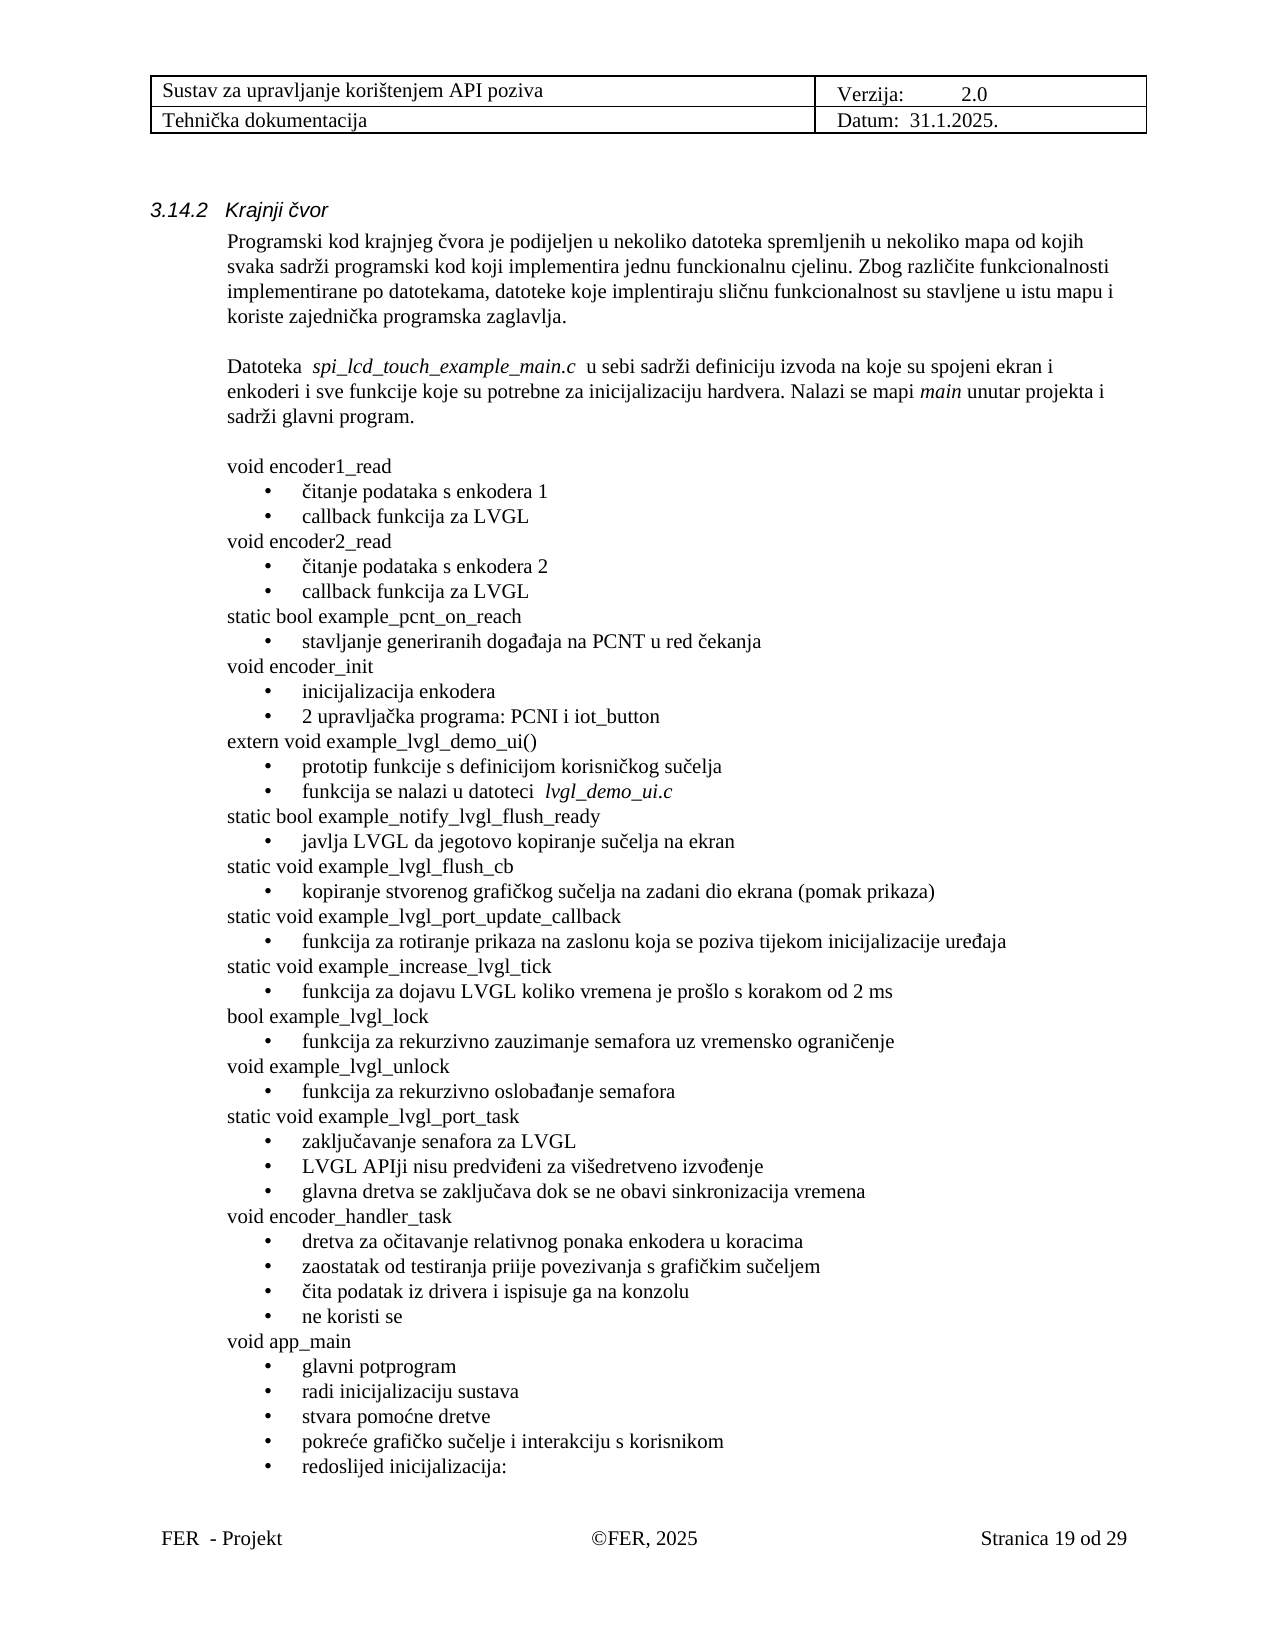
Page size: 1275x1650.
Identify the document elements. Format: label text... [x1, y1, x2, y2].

list redoslijed inicijalizacija: [264, 1453, 1125, 1478]
text bool example_lvgl_lock [227, 1003, 1125, 1028]
list čitanje podataka s enkodera 1 [264, 478, 1125, 503]
text void encoder2_read [227, 528, 1125, 553]
list funkcija za dojavu LVGL koliko vremena je prošlo s korakom od 2 ms [264, 978, 1125, 1003]
text extern void example_lvgl_demo_ui() [227, 728, 1125, 753]
text Programski kod krajnjeg čvora je podijeljen u nekoliko datoteka spremljenih u nekoliko mapa od kojih svaka sadrži programski kod koji implementira jednu funckionalnu cjelinu. Zbog različite funkcionalnosti implementirane po datotekama, datoteke koje implentiraju sličnu funkcionalnost su stavljene u istu mapu i koriste zajednička programska zaglavlja. [227, 228, 1125, 328]
list funkcija za rotiranje prikaza na zaslonu koja se poziva tijekom inicijalizacije uređaja [264, 928, 1125, 953]
text static void example_lvgl_flush_cb [227, 853, 1125, 878]
list zaostatak od testiranja priije povezivanja s grafičkim sučeljem [264, 1253, 1125, 1278]
list dretva za očitavanje relativnog ponaka enkodera u koracima [264, 1228, 1125, 1253]
list radi inicijalizaciju sustava [264, 1378, 1125, 1403]
text static bool example_pcnt_on_reach [227, 603, 1125, 628]
list javlja LVGL da jegotovo kopiranje sučelja na ekran [264, 828, 1125, 853]
text void encoder1_read [227, 453, 1125, 478]
text void encoder_handler_task [227, 1203, 1125, 1228]
text Datoteka spi_lcd_touch_example_main.c u sebi sadrži definiciju izvoda na koje su spojeni ekran i enkoderi i sve funkcije koje su potrebne za inicijalizaciju hardvera. Nalazi se mapi main unutar projekta i sadrži glavni program. [227, 353, 1125, 428]
list stvara pomoćne dretve [264, 1403, 1125, 1428]
subtitle Krajnji čvor [150, 196, 1125, 221]
list funkcija za rekurzivno oslobađanje semafora [264, 1078, 1125, 1103]
list ne koristi se [264, 1303, 1125, 1328]
list callback funkcija za LVGL [264, 578, 1125, 603]
list glavna dretva se zaključava dok se ne obavi sinkronizacija vremena [264, 1178, 1125, 1203]
list funkcija za rekurzivno zauzimanje semafora uz vremensko ograničenje [264, 1028, 1125, 1053]
text void app_main [227, 1328, 1125, 1353]
text void encoder_init [227, 653, 1125, 678]
list pokreće grafičko sučelje i interakciju s korisnikom [264, 1428, 1125, 1453]
text void example_lvgl_unlock [227, 1053, 1125, 1078]
list čita podatak iz drivera i ispisuje ga na konzolu [264, 1278, 1125, 1303]
list funkcija se nalazi u datoteci lvgl_demo_ui.c [264, 778, 1125, 803]
text static void example_increase_lvgl_tick [227, 953, 1125, 978]
list callback funkcija za LVGL [264, 503, 1125, 528]
list čitanje podataka s enkodera 2 [264, 553, 1125, 578]
list stavljanje generiranih događaja na PCNT u red čekanja [264, 628, 1125, 653]
list 2 upravljačka programa: PCNI i iot_button [264, 703, 1125, 728]
list LVGL APIji nisu predviđeni za višedretveno izvođenje [264, 1153, 1125, 1178]
list kopiranje stvorenog grafičkog sučelja na zadani dio ekrana (pomak prikaza) [264, 878, 1125, 903]
list glavni potprogram [264, 1353, 1125, 1378]
text static void example_lvgl_port_update_callback [227, 903, 1125, 928]
list prototip funkcije s definicijom korisničkog sučelja [264, 753, 1125, 778]
list zaključavanje senafora za LVGL [264, 1128, 1125, 1153]
list inicijalizacija enkodera [264, 678, 1125, 703]
text static bool example_notify_lvgl_flush_ready [227, 803, 1125, 828]
text static void example_lvgl_port_task [227, 1103, 1125, 1128]
